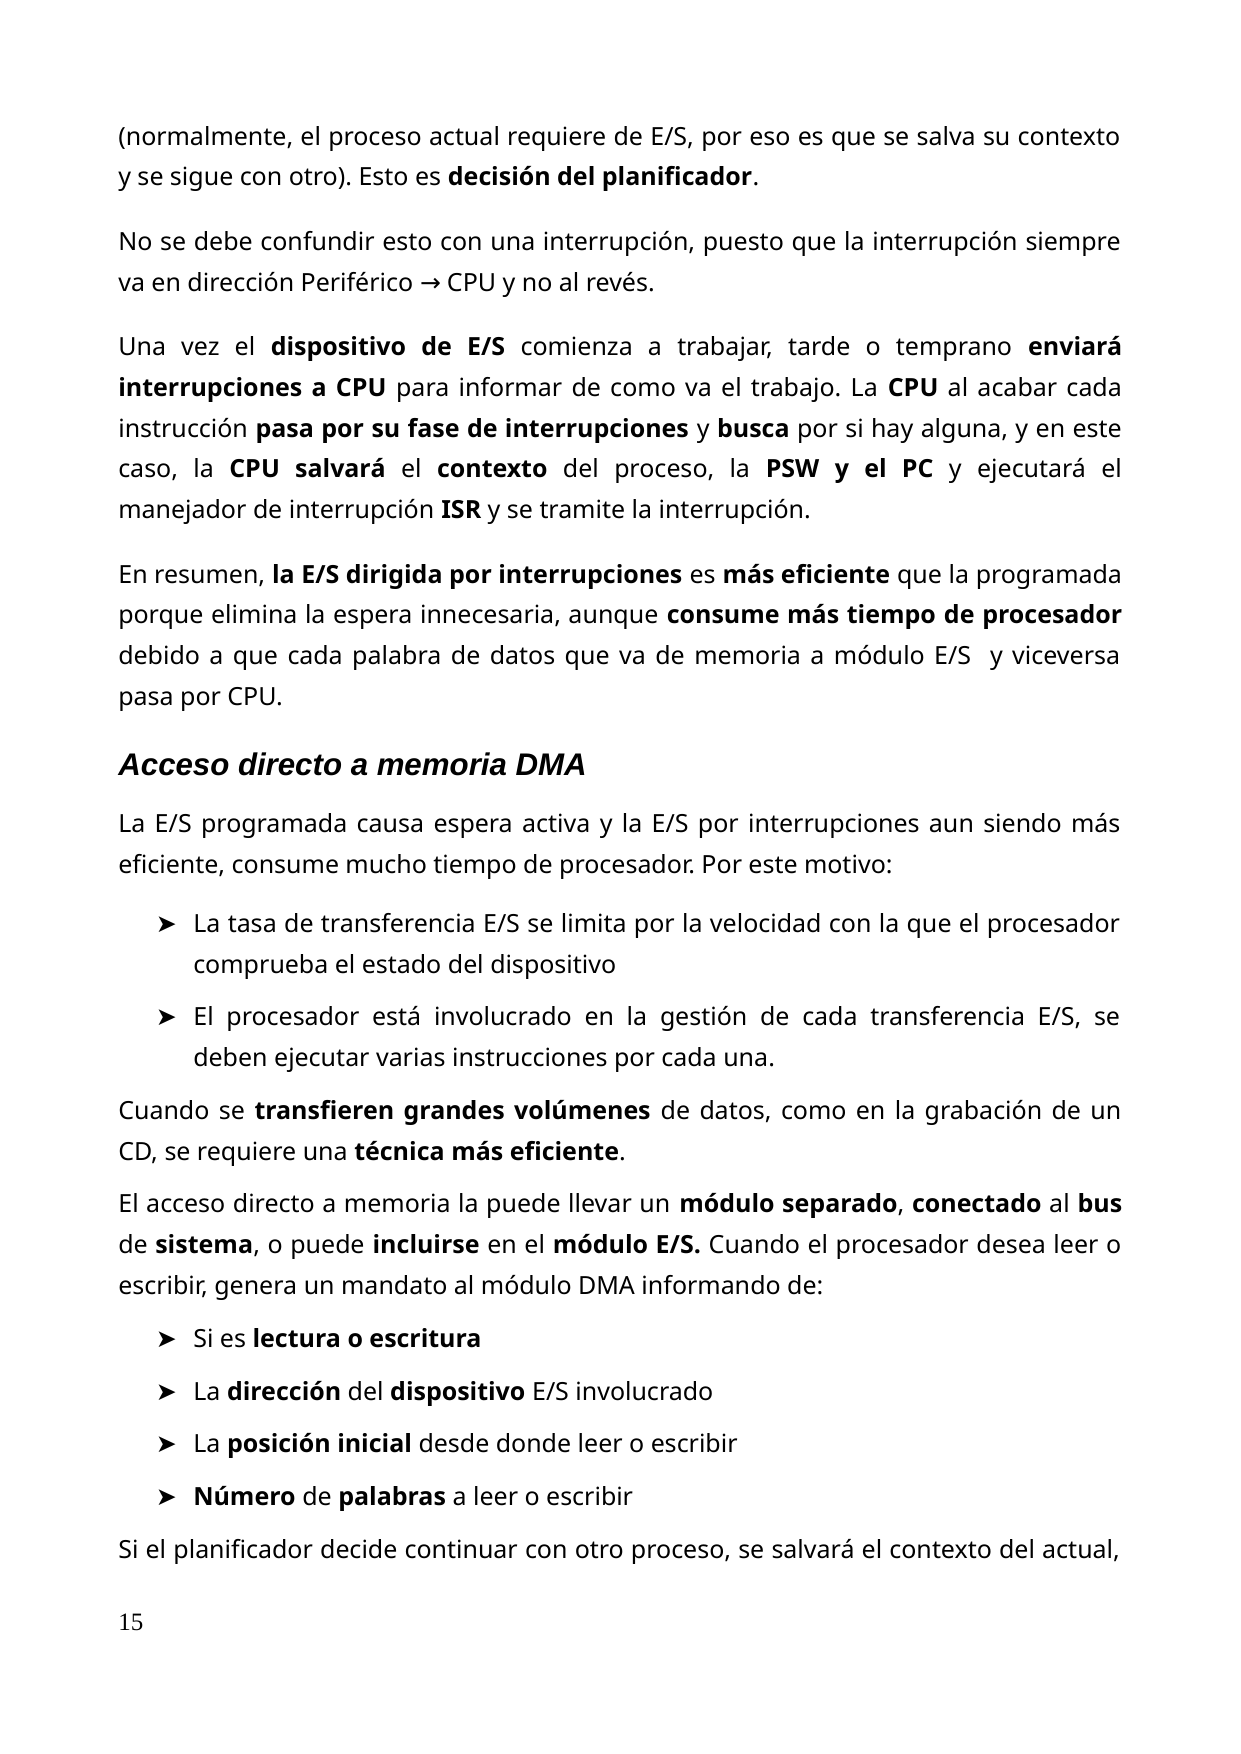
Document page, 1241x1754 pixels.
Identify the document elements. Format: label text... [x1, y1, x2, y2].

text No se debe confundir esto con una interrupción, puesto que la interrupción siempre va en dirección Periférico → CPU y no al revés. [118, 223, 1122, 298]
list El acceso directo a memoria la puede llevar un módulo separado, conectado al bus de sistema, o puede incluirse en el módulo E/S. Cuando el procesador desea leer o escribir, genera un mandato al módulo DMA informando de: [118, 1186, 1122, 1302]
subtitle Acceso directo a memoria DMA [118, 746, 1122, 782]
list El procesador está involucrado en la gestión de cada transferencia E/S, se deben ejecutar varias instrucciones por cada una. [156, 999, 1122, 1074]
text La E/S programada causa espera activa y la E/S por interrupciones aun siendo más eficiente, consume mucho tiempo de procesador. Por este motivo: [118, 806, 1122, 881]
list La dirección del dispositivo E/S involucrado [156, 1373, 1122, 1407]
list Número de palabras a leer o escribir [156, 1479, 1122, 1513]
list Cuando se transfieren grandes volúmenes de datos, como en la grabación de un CD, se requiere una técnica más eficiente. [118, 1093, 1122, 1167]
text En resumen, la E/S dirigida por interrupciones es más eficiente que la programada porque elimina la espera innecesaria, aunque consume más tiempo de procesador debido a que cada palabra de datos que va de memoria a módulo E/S y viceversa pasa por CPU. [118, 556, 1122, 713]
text (normalmente, el proceso actual requiere de E/S, por eso es que se salva su contexto y se sigue con otro). Esto es decisión del planificador. [118, 118, 1122, 193]
list Si es lectura o escritura [156, 1321, 1122, 1354]
text Una vez el dispositivo de E/S comienza a trabajar, tarde o temprano enviará interrupciones a CPU para informar de como va el trabajo. La CPU al acabar cada instrucción pasa por su fase de interrupciones y busca por si hay alguna, y en este caso, la CPU salvará el contexto del proceso, la PSW y el PC y ejecutará el manejador de interrupción ISR y se tramite la interrupción. [118, 328, 1122, 526]
list Si el planificador decide continuar con otro proceso, se salvará el contexto del actual, [118, 1531, 1122, 1565]
list La posición inicial desde donde leer o escribir [156, 1426, 1122, 1460]
list La tasa de transferencia E/S se limita por la velocidad con la que el procesador comprueba el estado del dispositivo [156, 906, 1122, 980]
